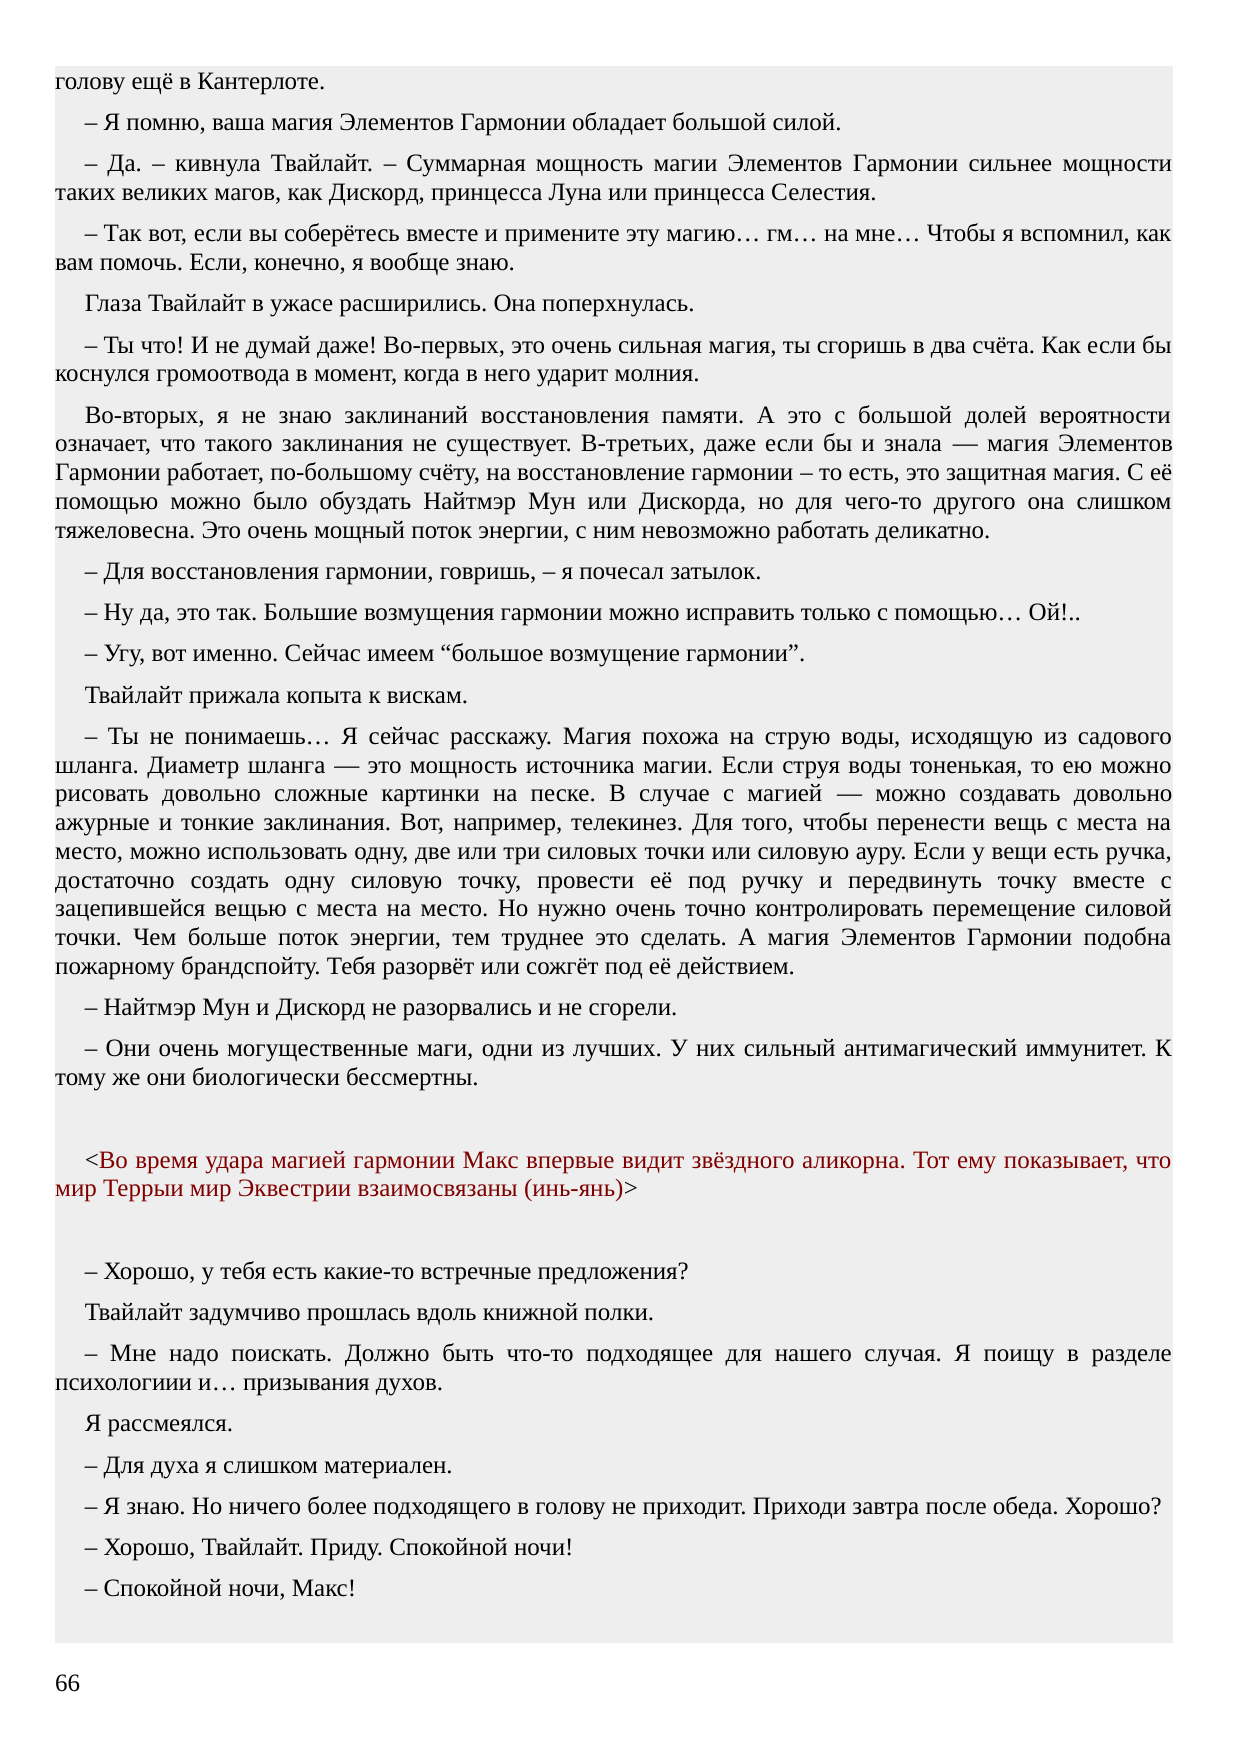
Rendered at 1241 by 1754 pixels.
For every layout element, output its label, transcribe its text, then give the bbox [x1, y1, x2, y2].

text – Найтмэр Мун и Дискорд не разорвались и не сгорели. [55, 992, 1173, 1021]
text – Ты не понимаешь… Я сейчас расскажу. Магия похожа на струю воды, исходящую из садового шланга. Диаметр шланга — это мощность источника магии. Если струя воды тоненькая, то ею можно рисовать довольно сложные картинки на песке. В случае с магией — можно создавать довольно ажурные и тонкие заклинания. Вот, например, телекинез. Для того, чтобы перенести вещь с места на место, можно использовать одну, две или три силовых точки или силовую ауру. Если у вещи есть ручка, достаточно создать одну силовую точку, провести её под ручку и передвинуть точку вместе с зацепившейся вещью с места на место. Но нужно очень точно контролировать перемещение силовой точки. Чем больше поток энергии, тем труднее это сделать. А магия Элементов Гармонии подобна пожарному брандспойту. Тебя разорвёт или сожгёт под её действием. [55, 721, 1173, 980]
text – Для восстановления гармонии, говришь, – я почесал затылок. [55, 556, 1173, 585]
text – Спокойной ночи, Макс! [55, 1573, 1173, 1602]
text – Для духа я слишком материален. [55, 1450, 1173, 1478]
text Глаза Твайлайт в ужасе расширились. Она поперхнулась. [55, 288, 1173, 317]
text голову ещё в Кантерлоте. [55, 66, 1173, 95]
text – Да. – кивнула Твайлайт. – Суммарная мощность магии Элементов Гармонии сильнее мощности таких великих магов, как Дискорд, принцесса Луна или принцесса Селестия. [55, 148, 1173, 206]
text – Хорошо, Твайлайт. Приду. Спокойной ночи! [55, 1532, 1173, 1561]
text Твайлайт прижала копыта к вискам. [55, 680, 1173, 708]
text – Ты что! И не думай даже! Во-первых, это очень сильная магия, ты сгоришь в два счёта. Как если бы коснулся громоотвода в момент, когда в него ударит молния. [55, 330, 1173, 387]
text – Они очень могущественные маги, одни из лучших. У них сильный антимагический иммунитет. К тому же они биологически бессмертны. [55, 1033, 1173, 1091]
text – Мне надо поискать. Должно быть что-то подходящее для нашего случая. Я поищу в разделе психологиии и… призывания духов. [55, 1338, 1173, 1396]
text Твайлайт задумчиво прошлась вдоль книжной полки. [55, 1297, 1173, 1326]
text – Так вот, если вы соберётесь вместе и примените эту магию… гм… на мне… Чтобы я вспомнил, как вам помочь. Если, конечно, я вообще знаю. [55, 218, 1173, 276]
text Я рассмеялся. [55, 1408, 1173, 1437]
text – Я знаю. Но ничего более подходящего в голову не приходит. Приходи завтра после обеда. Хорошо? [55, 1491, 1173, 1520]
text – Хорошо, у тебя есть какие-то встречные предложения? [55, 1256, 1173, 1285]
text – Угу, вот именно. Сейчас имеем “большое возмущение гармонии”. [55, 638, 1173, 667]
text Во-вторых, я не знаю заклинаний восстановления памяти. А это с большой долей вероятности означает, что такого заклинания не существует. В-третьих, даже если бы и знала — магия Элементов Гармонии работает, по-большому счёту, на восстановление гармонии – то есть, это защитная магия. С её помощью можно было обуздать Найтмэр Мун или Дискорда, но для чего-то другого она слишком тяжеловесна. Это очень мощный поток энергии, с ним невозможно работать деликатно. [55, 400, 1173, 543]
text <Во время удара магией гармонии Макс впервые видит звёздного аликорна. Тот ему показывает, что мир Террыи мир Эквестрии взаимосвязаны (инь-янь)> [55, 1145, 1173, 1202]
text – Я помню, ваша магия Элементов Гармонии обладает большой силой. [55, 107, 1173, 136]
text – Ну да, это так. Большие возмущения гармонии можно исправить только с помощью… Ой!.. [55, 597, 1173, 626]
